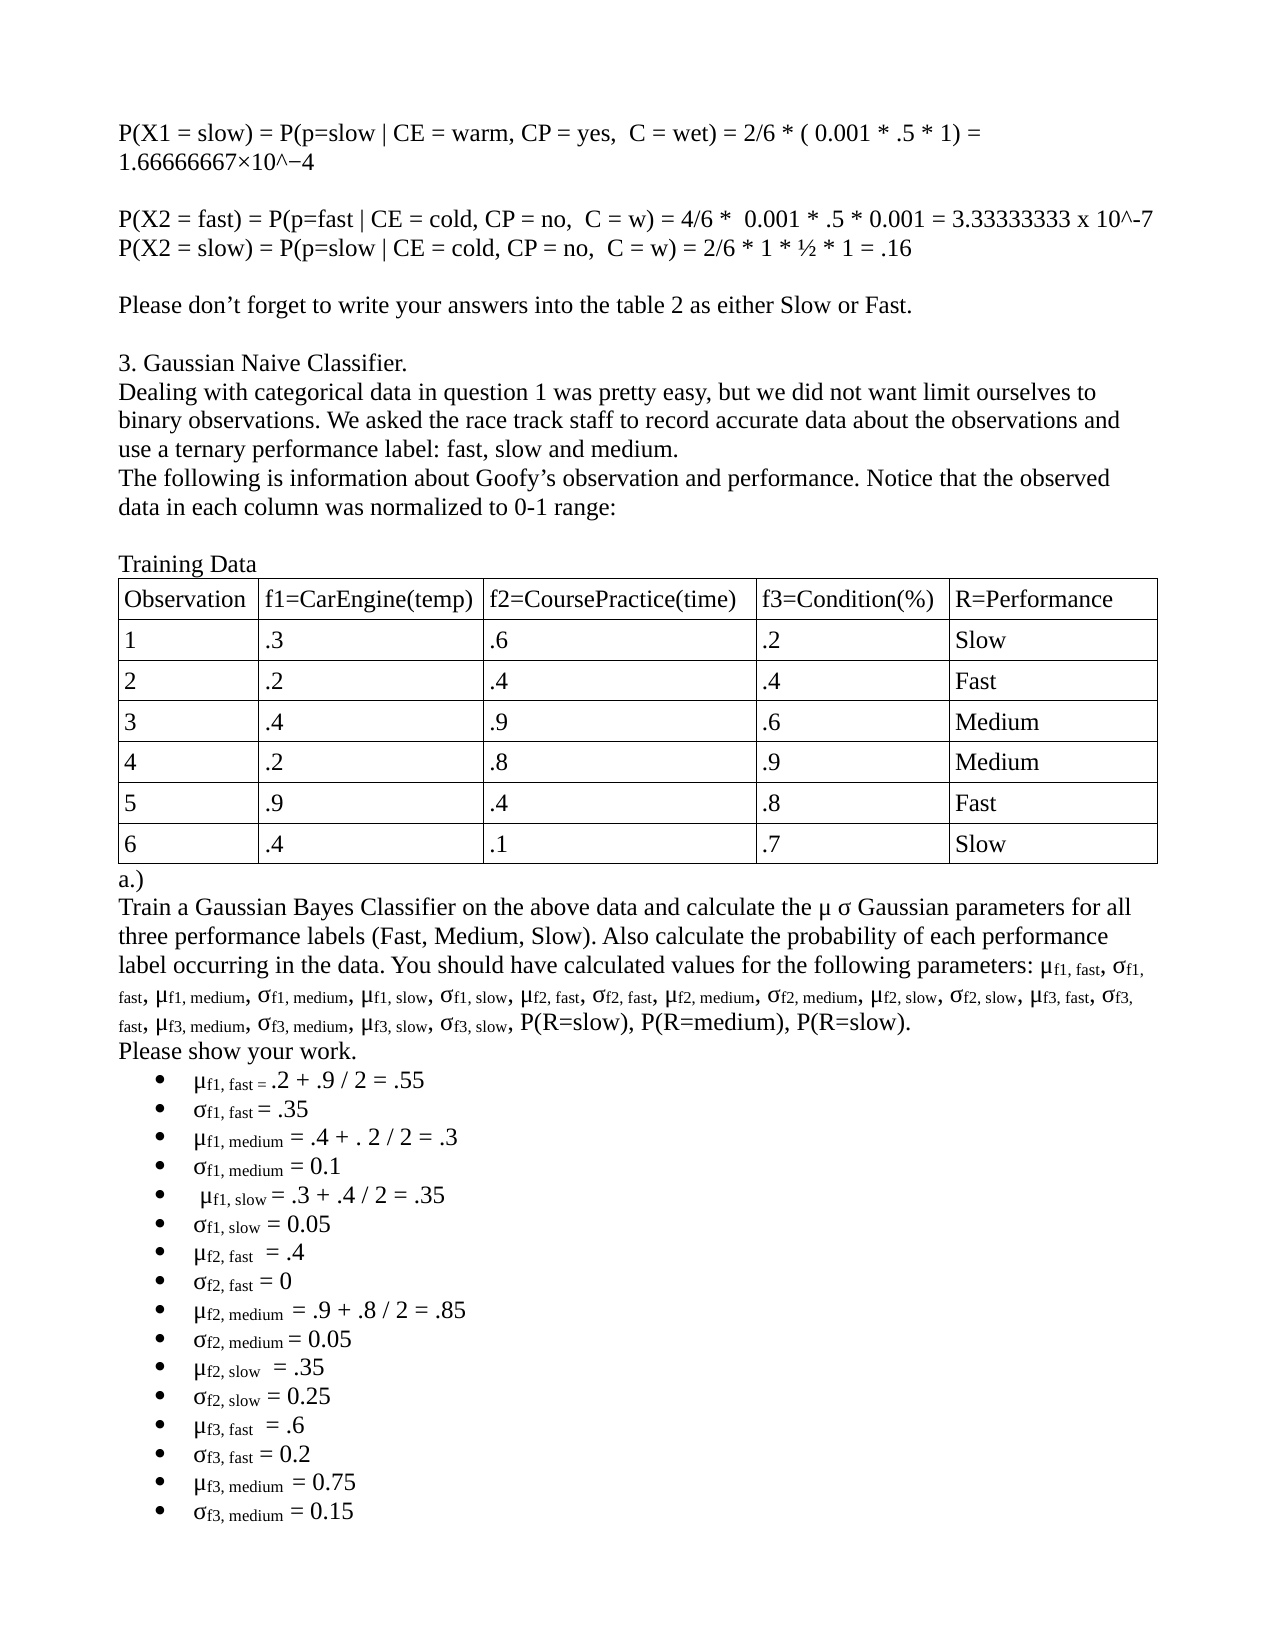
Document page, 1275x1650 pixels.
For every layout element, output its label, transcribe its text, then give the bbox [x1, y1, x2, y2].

list σf1, fast = .35 [156, 1094, 1157, 1122]
table_cell .4 [484, 783, 756, 822]
table_cell .6 [484, 620, 756, 659]
table_cell .7 [757, 824, 949, 863]
list μf1, fast = .2 + .9 / 2 = .55 [156, 1065, 1157, 1094]
text Dealing with categorical data in question 1 was pretty easy, but we did not want limit ourselves to binary observations. We asked the race track staff to record accurate data about the observations and use a ternary performance label: fast, slow and medium. [118, 377, 1157, 463]
table_cell .9 [484, 701, 756, 741]
text a.) [118, 864, 1157, 892]
table_cell .9 [757, 742, 949, 782]
table_cell .9 [259, 783, 483, 822]
text Training Data [118, 549, 1157, 578]
table_cell .2 [259, 661, 483, 700]
table_cell .1 [484, 824, 756, 863]
table_cell Medium [950, 742, 1157, 782]
table_cell .4 [259, 701, 483, 741]
table_cell 1 [119, 620, 258, 659]
list μf3, fast = .6 [156, 1410, 1157, 1439]
table_cell .6 [757, 701, 949, 741]
text Train a Gaussian Bayes Classifier on the above data and calculate the μ σ Gaussian parameters for all three performance labels (Fast, Medium, Slow). Also calculate the probability of each performance label occurring in the data. You should have calculated values for the following parameters: μf1, fast, σf1, fast, μf1, medium, σf1, medium, μf1, slow, σf1, slow, μf2, fast, σf2, fast, μf2, medium, σf2, medium, μf2, slow, σf2, slow, μf3, fast, σf3, fast, μf3, medium, σf3, medium, μf3, slow, σf3, slow, P(R=slow), P(R=medium), P(R=slow). [118, 892, 1157, 1036]
table_cell .4 [259, 824, 483, 863]
list σf2, slow = 0.25 [156, 1381, 1157, 1410]
table_cell .8 [484, 742, 756, 782]
table_header f2=CoursePractice(time) [484, 579, 756, 619]
list σf3, medium = 0.15 [156, 1496, 1157, 1525]
list σf2, fast = 0 [156, 1266, 1157, 1295]
list σf1, medium = 0.1 [156, 1151, 1157, 1180]
table_cell .4 [484, 661, 756, 700]
table_cell 2 [119, 661, 258, 700]
list μf2, medium = .9 + .8 / 2 = .85 [156, 1295, 1157, 1324]
table_header Observation [119, 579, 258, 619]
table_cell .4 [757, 661, 949, 700]
list μf2, fast = .4 [156, 1237, 1157, 1266]
list μf2, slow = .35 [156, 1352, 1157, 1381]
list μf1, slow = .3 + .4 / 2 = .35 [156, 1180, 1157, 1209]
text P(X2 = fast) = P(p=fast | CE = cold, CP = no, C = w) = 4/6 * 0.001 * .5 * 0.001 = 3.33333333 x 10^-7 [118, 204, 1157, 233]
table_cell .8 [757, 783, 949, 822]
table_cell Slow [950, 824, 1157, 863]
table_cell .2 [259, 742, 483, 782]
table_cell 5 [119, 783, 258, 822]
table_cell Medium [950, 701, 1157, 741]
table_cell Fast [950, 783, 1157, 822]
table_header f1=CarEngine(temp) [259, 579, 483, 619]
table_cell 3 [119, 701, 258, 741]
list μf1, medium = .4 + . 2 / 2 = .3 [156, 1122, 1157, 1151]
table_cell Slow [950, 620, 1157, 659]
text The following is information about Goofy’s observation and performance. Notice that the observed data in each column was normalized to 0-1 range: [118, 463, 1157, 521]
list σf1, slow = 0.05 [156, 1209, 1157, 1237]
table_cell .2 [757, 620, 949, 659]
list σf2, medium = 0.05 [156, 1324, 1157, 1352]
text Please don’t forget to write your answers into the table 2 as either Slow or Fast. [118, 291, 1157, 319]
list σf3, fast = 0.2 [156, 1439, 1157, 1467]
table_cell .3 [259, 620, 483, 659]
table_cell 6 [119, 824, 258, 863]
text P(X1 = slow) = P(p=slow | CE = warm, CP = yes, C = wet) = 2/6 * ( 0.001 * .5 * 1) = 1.66666667×10^−4 [118, 118, 1157, 176]
table_cell Fast [950, 661, 1157, 700]
table_cell 4 [119, 742, 258, 782]
table_header f3=Condition(%) [757, 579, 949, 619]
text P(X2 = slow) = P(p=slow | CE = cold, CP = no, C = w) = 2/6 * 1 * ½ * 1 = .16 [118, 233, 1157, 262]
list μf3, medium = 0.75 [156, 1467, 1157, 1496]
text Please show your work. [118, 1036, 1157, 1065]
table_header R=Performance [950, 579, 1157, 619]
text 3. Gaussian Naive Classifier. [118, 348, 1157, 377]
